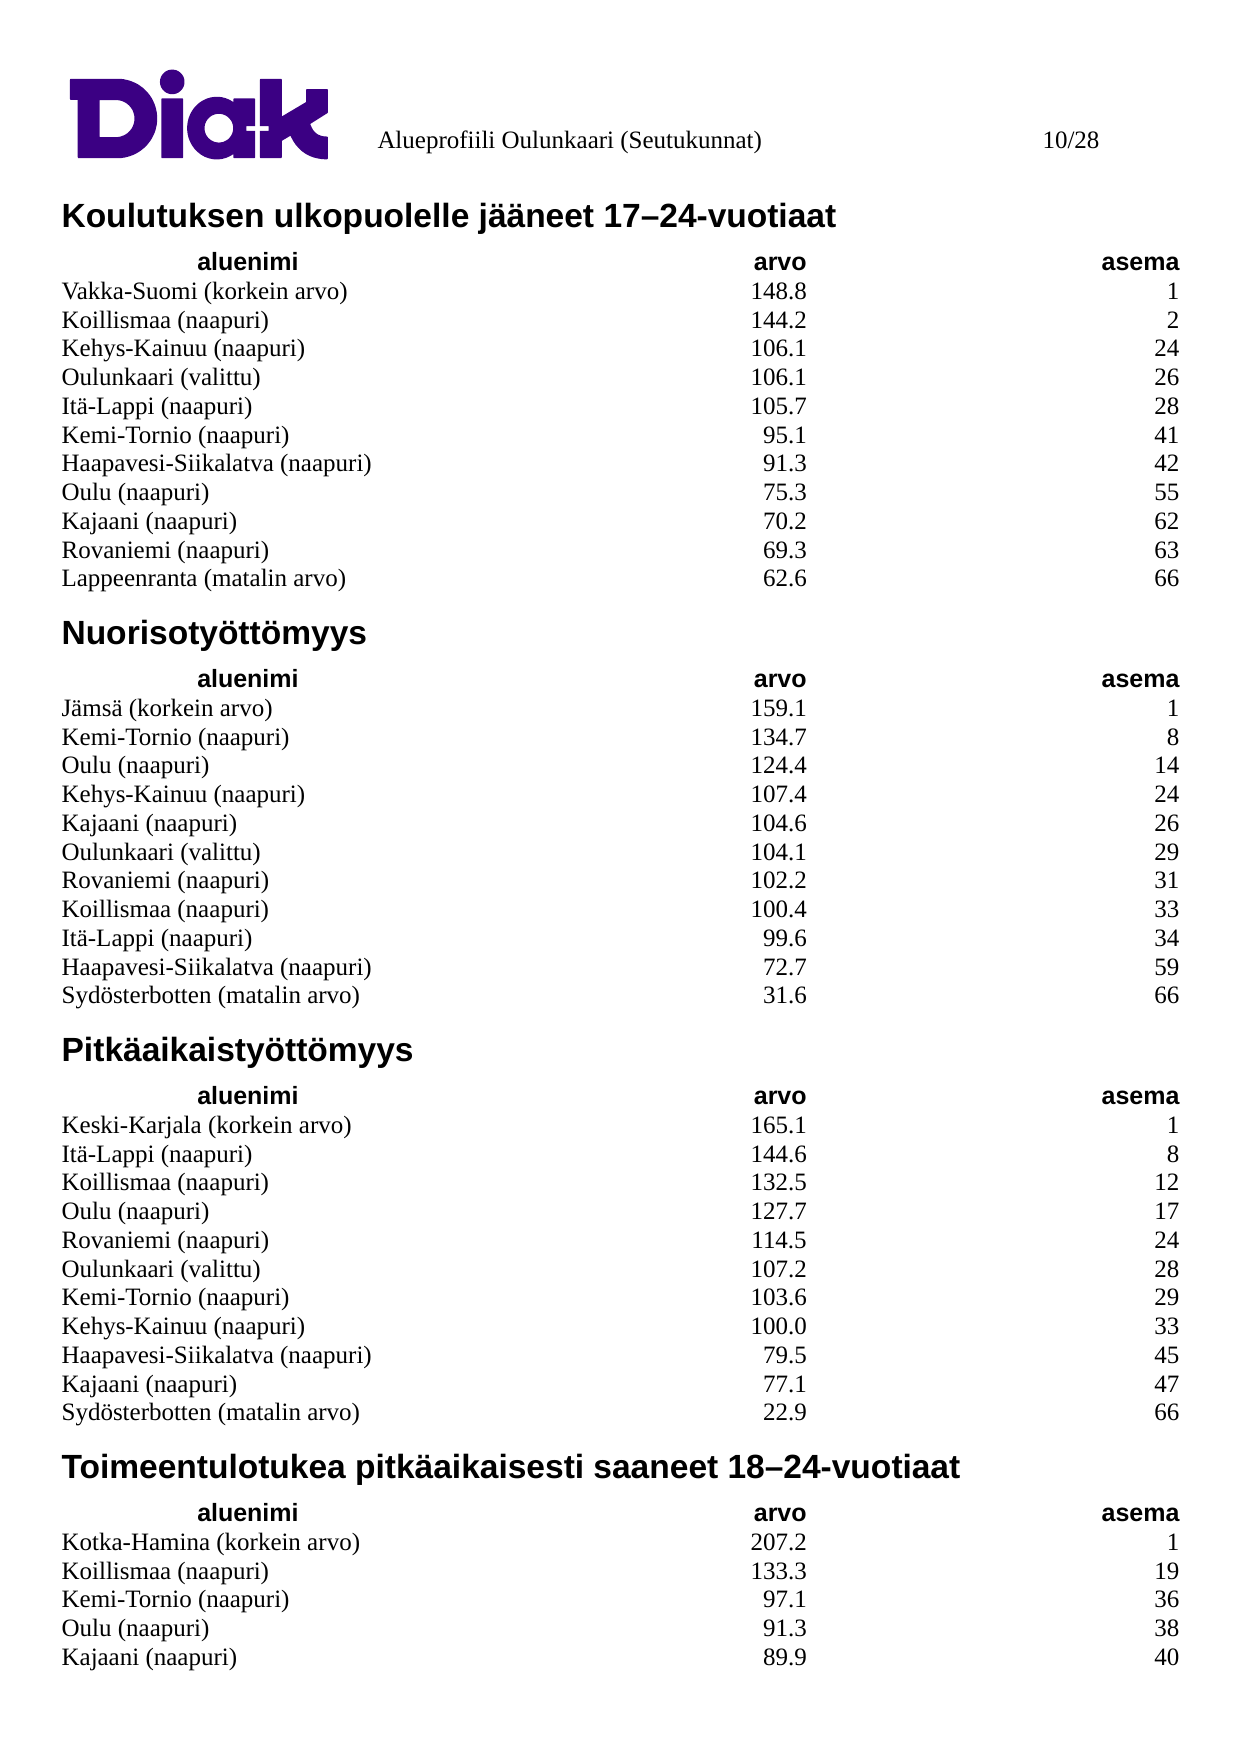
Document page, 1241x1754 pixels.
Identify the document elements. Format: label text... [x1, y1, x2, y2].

table_cell 33 [806, 1311, 1179, 1340]
table_cell 134.7 [434, 722, 806, 751]
table_cell Sydösterbotten (matalin arvo) [61, 1398, 434, 1426]
table_header aluenimi [61, 664, 434, 693]
table_cell 99.6 [434, 923, 806, 952]
table_cell 28 [806, 1254, 1179, 1282]
table_cell 165.1 [434, 1110, 806, 1139]
table_cell Itä-Lappi (naapuri) [61, 391, 434, 420]
table_cell Rovaniemi (naapuri) [61, 1225, 434, 1254]
table_cell Kotka-Hamina (korkein arvo) [61, 1527, 434, 1556]
table_cell Rovaniemi (naapuri) [61, 866, 434, 894]
table_cell 114.5 [434, 1225, 806, 1254]
table_cell 97.1 [434, 1585, 806, 1613]
table_cell Kehys-Kainuu (naapuri) [61, 779, 434, 808]
table_cell 22.9 [434, 1398, 806, 1426]
table_cell Oulu (naapuri) [61, 477, 434, 506]
table_cell 102.2 [434, 866, 806, 894]
table_cell 28 [806, 391, 1179, 420]
table_cell Itä-Lappi (naapuri) [61, 1139, 434, 1167]
table_header arvo [434, 664, 806, 693]
table_cell Rovaniemi (naapuri) [61, 535, 434, 563]
table_cell 107.2 [434, 1254, 806, 1282]
table_cell 31 [806, 866, 1179, 894]
table_header asema [806, 247, 1179, 276]
table_cell 144.2 [434, 305, 806, 333]
table_cell 41 [806, 420, 1179, 448]
table_cell 12 [806, 1168, 1179, 1196]
table_cell 26 [806, 808, 1179, 837]
table_cell 124.4 [434, 751, 806, 779]
table_cell Jämsä (korkein arvo) [61, 693, 434, 722]
table_cell 105.7 [434, 391, 806, 420]
table_cell 59 [806, 952, 1179, 981]
table_header aluenimi [61, 247, 434, 276]
table_cell 1 [806, 1527, 1179, 1556]
table_cell 79.5 [434, 1340, 806, 1369]
table_cell Kemi-Tornio (naapuri) [61, 420, 434, 448]
table_cell Kajaani (naapuri) [61, 1369, 434, 1397]
table_cell Koillismaa (naapuri) [61, 1168, 434, 1196]
table_header arvo [434, 1498, 806, 1527]
table_cell Kajaani (naapuri) [61, 506, 434, 535]
table_cell 34 [806, 923, 1179, 952]
table_cell 36 [806, 1585, 1179, 1613]
subtitle Toimeentulotukea pitkäaikaisesti saaneet 18–24-vuotiaat [61, 1447, 1179, 1486]
table_cell Kehys-Kainuu (naapuri) [61, 334, 434, 362]
table_header asema [806, 1498, 1179, 1527]
table_cell 42 [806, 449, 1179, 477]
table_cell Kajaani (naapuri) [61, 1642, 434, 1671]
table_cell 159.1 [434, 693, 806, 722]
table_cell 103.6 [434, 1283, 806, 1311]
table_cell 70.2 [434, 506, 806, 535]
table_cell Oulunkaari (valittu) [61, 1254, 434, 1282]
table_cell 66 [806, 981, 1179, 1009]
subtitle Koulutuksen ulkopuolelle jääneet 17–24-vuotiaat [61, 196, 1179, 235]
table_cell 2 [806, 305, 1179, 333]
table_cell Oulu (naapuri) [61, 751, 434, 779]
table_cell 144.6 [434, 1139, 806, 1167]
table_cell 106.1 [434, 362, 806, 391]
table_cell Koillismaa (naapuri) [61, 305, 434, 333]
table_cell 38 [806, 1613, 1179, 1642]
table_cell 66 [806, 564, 1179, 592]
table_cell 132.5 [434, 1168, 806, 1196]
table_cell 47 [806, 1369, 1179, 1397]
table_cell Oulunkaari (valittu) [61, 837, 434, 866]
table_cell 106.1 [434, 334, 806, 362]
table_cell 104.1 [434, 837, 806, 866]
table_header asema [806, 664, 1179, 693]
table_header aluenimi [61, 1498, 434, 1527]
table_cell 1 [806, 693, 1179, 722]
table_cell 69.3 [434, 535, 806, 563]
table_cell Oulunkaari (valittu) [61, 362, 434, 391]
table_cell Kemi-Tornio (naapuri) [61, 1283, 434, 1311]
table_cell Haapavesi-Siikalatva (naapuri) [61, 952, 434, 981]
table_cell Koillismaa (naapuri) [61, 1556, 434, 1584]
table_cell 45 [806, 1340, 1179, 1369]
table_cell 91.3 [434, 449, 806, 477]
table_cell 55 [806, 477, 1179, 506]
table_cell 19 [806, 1556, 1179, 1584]
table_cell Haapavesi-Siikalatva (naapuri) [61, 1340, 434, 1369]
table_cell 89.9 [434, 1642, 806, 1671]
table_cell 77.1 [434, 1369, 806, 1397]
table_header aluenimi [61, 1081, 434, 1110]
table_cell Koillismaa (naapuri) [61, 894, 434, 923]
table_cell 31.6 [434, 981, 806, 1009]
table_cell 8 [806, 722, 1179, 751]
table_cell 72.7 [434, 952, 806, 981]
table_cell Sydösterbotten (matalin arvo) [61, 981, 434, 1009]
table_cell 8 [806, 1139, 1179, 1167]
table_cell 75.3 [434, 477, 806, 506]
table_cell Kemi-Tornio (naapuri) [61, 1585, 434, 1613]
table_cell 17 [806, 1196, 1179, 1225]
table_cell 100.0 [434, 1311, 806, 1340]
table_cell 95.1 [434, 420, 806, 448]
table_cell 40 [806, 1642, 1179, 1671]
subtitle Pitkäaikaistyöttömyys [61, 1030, 1179, 1069]
table_cell 14 [806, 751, 1179, 779]
table_cell 104.6 [434, 808, 806, 837]
table_cell Vakka-Suomi (korkein arvo) [61, 276, 434, 305]
table_header arvo [434, 247, 806, 276]
table_cell 148.8 [434, 276, 806, 305]
subtitle Nuorisotyöttömyys [61, 613, 1179, 652]
table_cell 207.2 [434, 1527, 806, 1556]
table_cell Keski-Karjala (korkein arvo) [61, 1110, 434, 1139]
table_cell 66 [806, 1398, 1179, 1426]
table_cell Kehys-Kainuu (naapuri) [61, 1311, 434, 1340]
table_cell Itä-Lappi (naapuri) [61, 923, 434, 952]
table_cell 24 [806, 334, 1179, 362]
table_cell 1 [806, 1110, 1179, 1139]
table_cell 100.4 [434, 894, 806, 923]
table_cell Kemi-Tornio (naapuri) [61, 722, 434, 751]
table_cell 127.7 [434, 1196, 806, 1225]
table_cell Oulu (naapuri) [61, 1613, 434, 1642]
table_cell 107.4 [434, 779, 806, 808]
table_header arvo [434, 1081, 806, 1110]
table_cell 29 [806, 1283, 1179, 1311]
table_cell Kajaani (naapuri) [61, 808, 434, 837]
table_cell 91.3 [434, 1613, 806, 1642]
table_cell 33 [806, 894, 1179, 923]
table_cell 26 [806, 362, 1179, 391]
table_cell 24 [806, 1225, 1179, 1254]
table_cell 1 [806, 276, 1179, 305]
table_cell 133.3 [434, 1556, 806, 1584]
table_cell Lappeenranta (matalin arvo) [61, 564, 434, 592]
table_cell Haapavesi-Siikalatva (naapuri) [61, 449, 434, 477]
table_header asema [806, 1081, 1179, 1110]
table_cell 63 [806, 535, 1179, 563]
table_cell 29 [806, 837, 1179, 866]
table_cell 24 [806, 779, 1179, 808]
table_cell 62.6 [434, 564, 806, 592]
table_cell 62 [806, 506, 1179, 535]
table_cell Oulu (naapuri) [61, 1196, 434, 1225]
